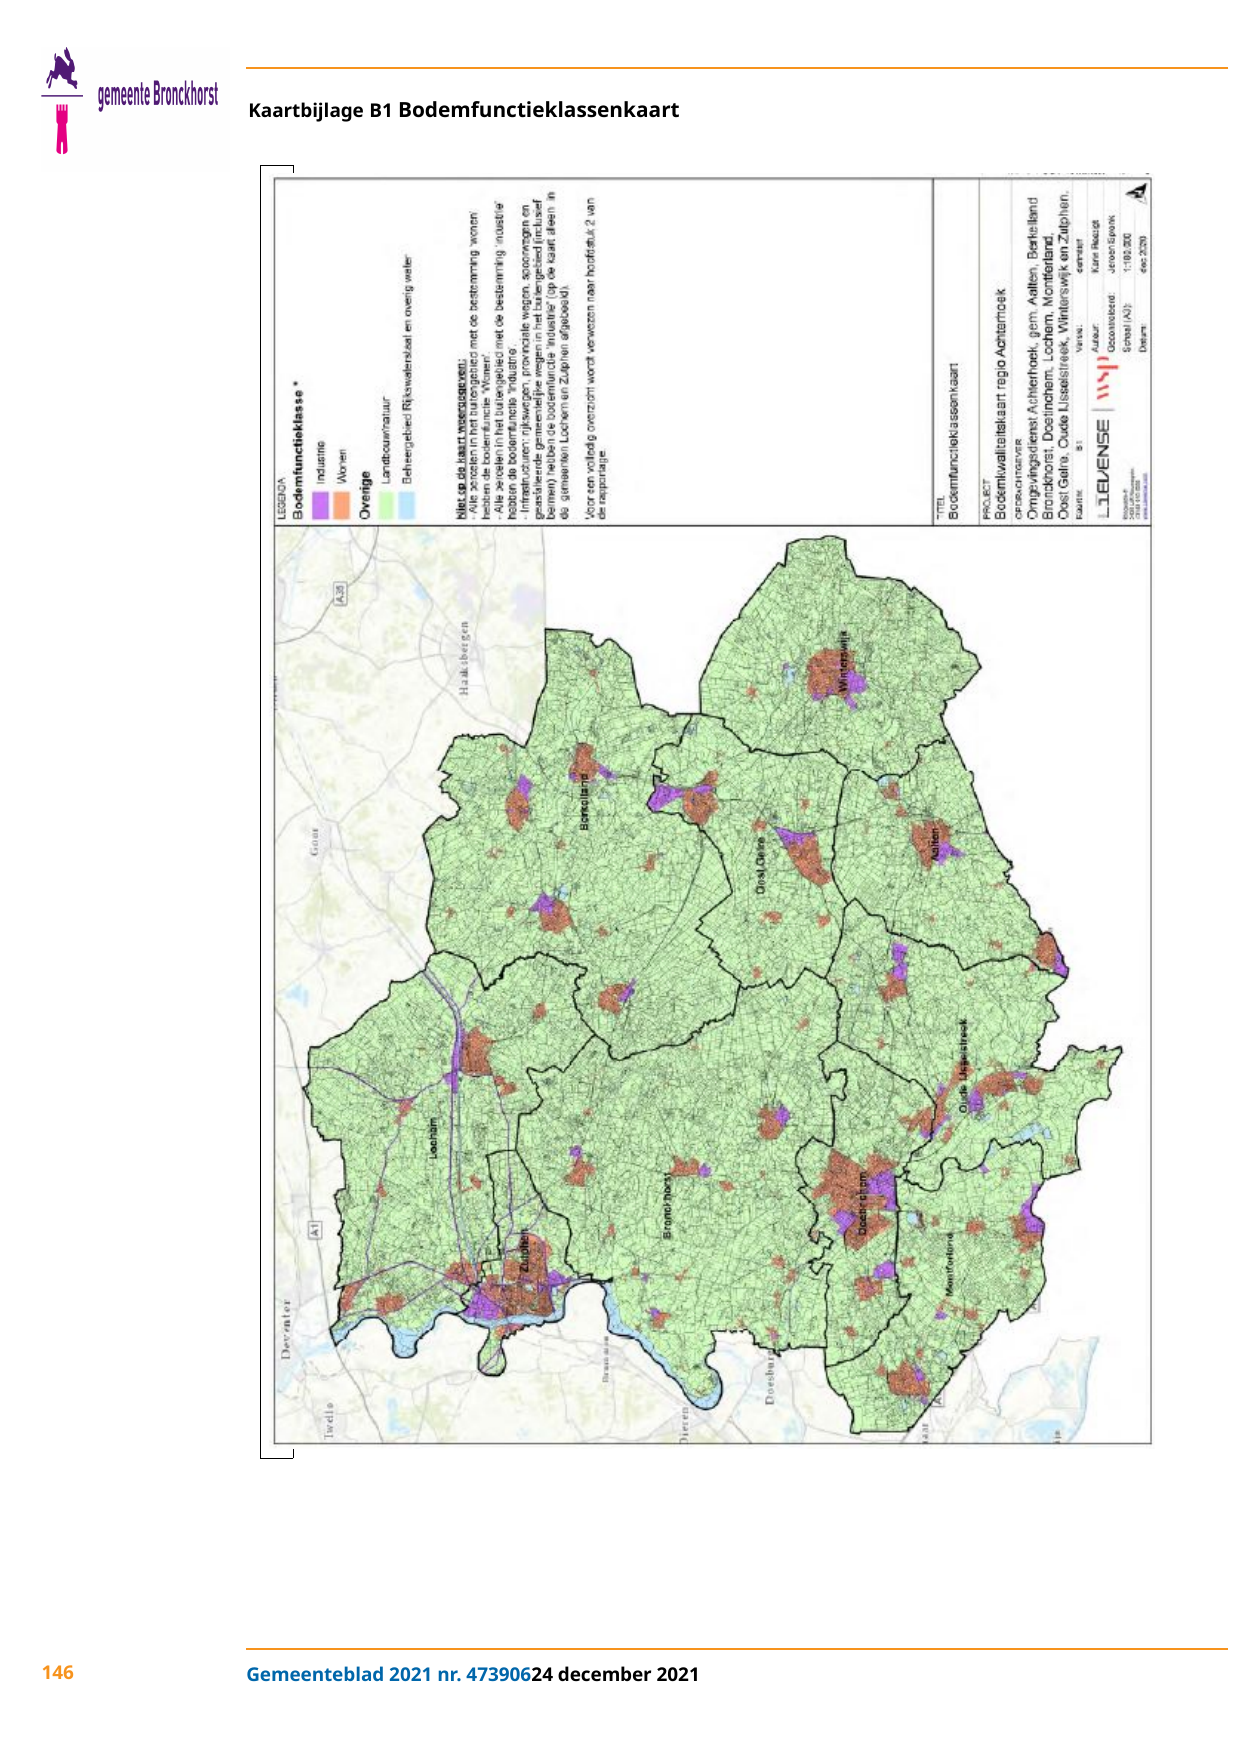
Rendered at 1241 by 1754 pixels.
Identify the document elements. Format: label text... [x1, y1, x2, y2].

picture [268, 173, 1155, 1449]
text Kaartbijlage B1 Bodemfunctieklassenkaart [248, 95, 1152, 123]
picture [41, 47, 231, 172]
